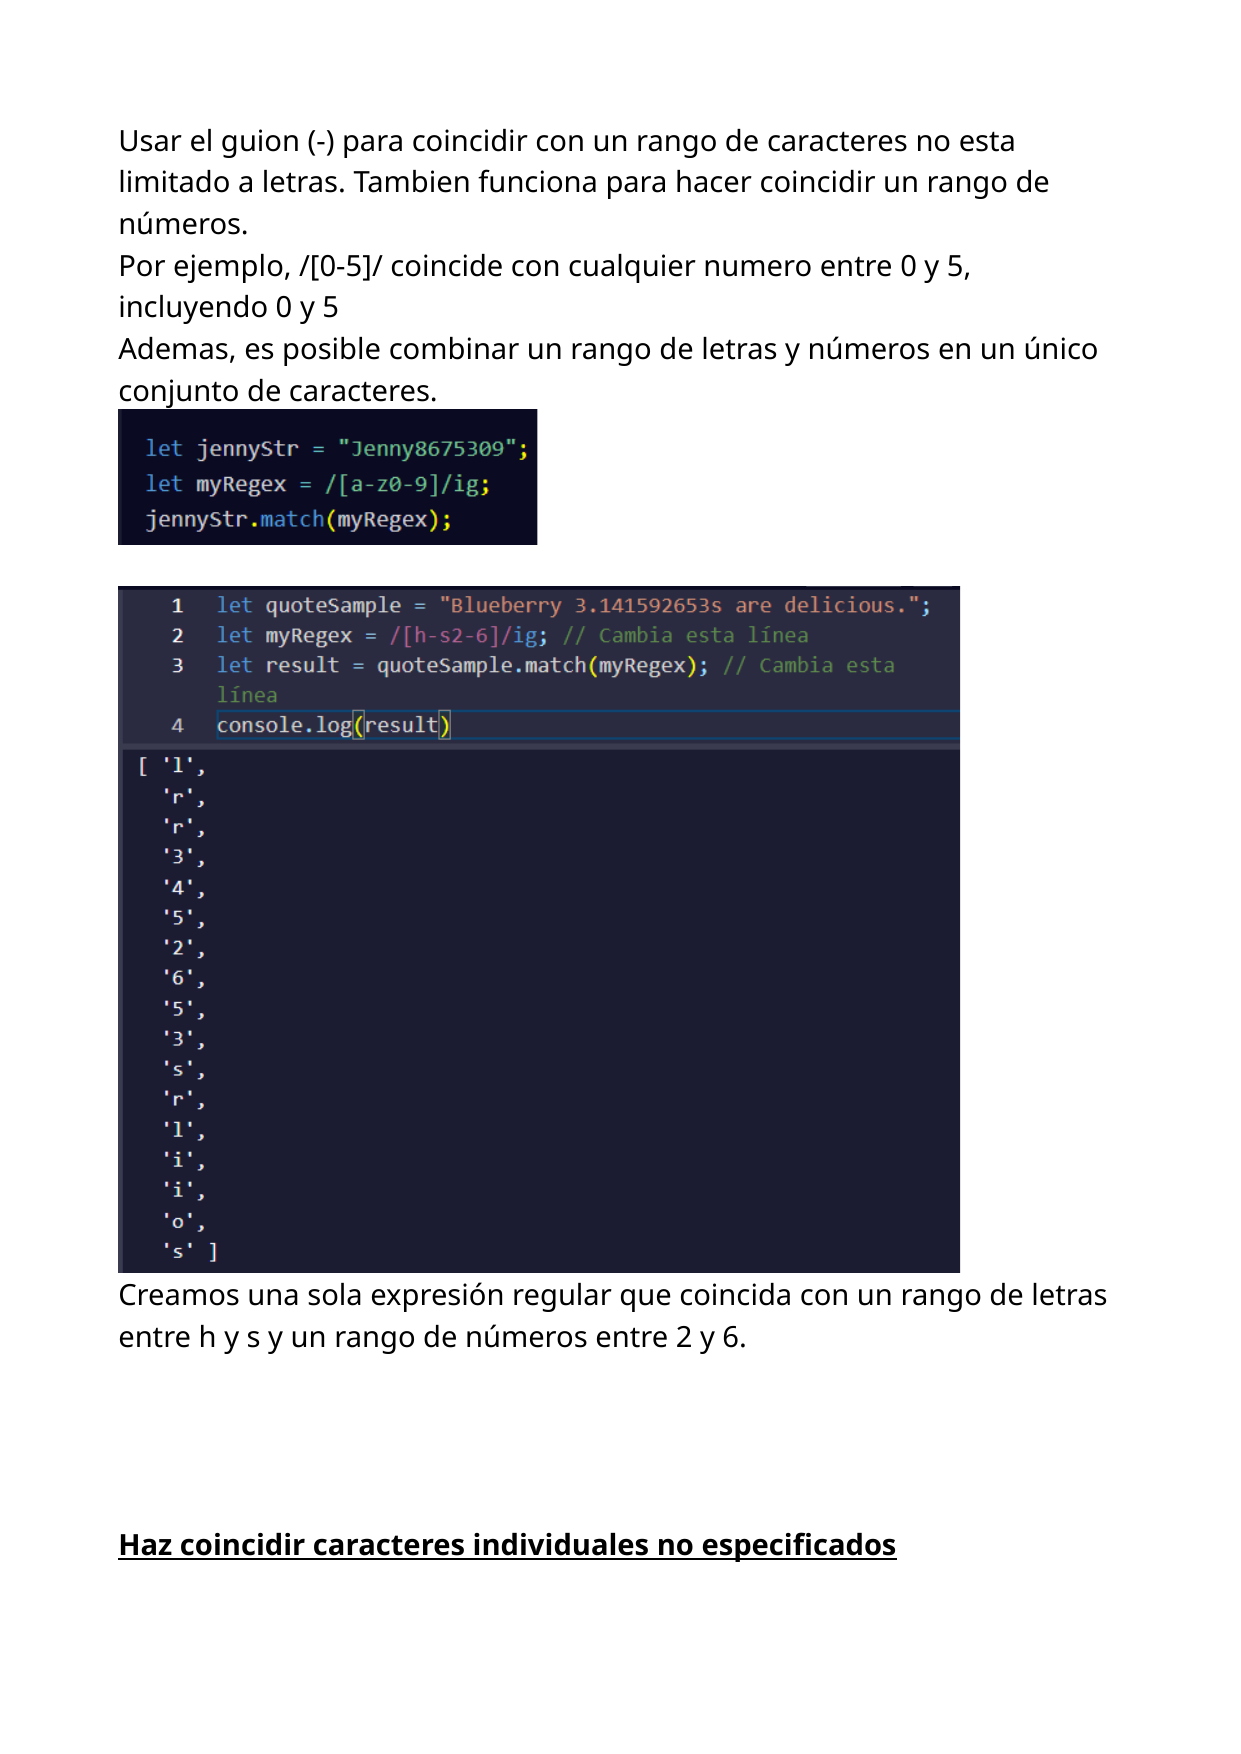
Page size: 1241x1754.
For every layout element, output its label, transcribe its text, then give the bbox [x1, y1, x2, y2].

text Creamos una sola expresión regular que coincida con un rango de letras entre h y s y un rango de números entre 2 y 6. [118, 1272, 1122, 1356]
text Haz coincidir caracteres individuales no especificados [118, 1522, 1122, 1564]
text Usar el guion (-) para coincidir con un rango de caracteres no esta limitado a letras. Tambien funciona para hacer coincidir un rango de números. [118, 118, 1122, 243]
text Por ejemplo, /[0-5]/ coincide con cualquier numero entre 0 y 5, incluyendo 0 y 5 [118, 243, 1122, 326]
text Ademas, es posible combinar un rango de letras y números en un único conjunto de caracteres. [118, 326, 1122, 410]
